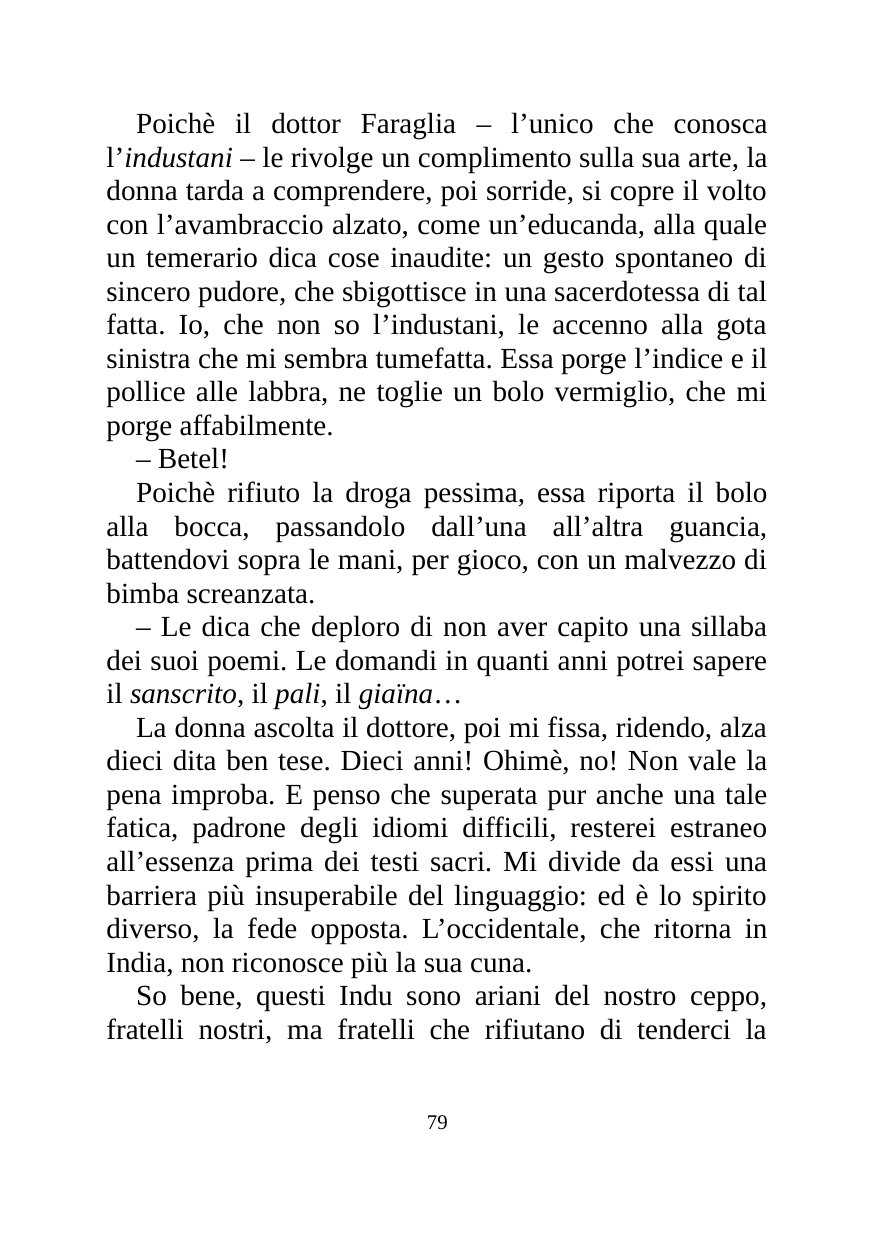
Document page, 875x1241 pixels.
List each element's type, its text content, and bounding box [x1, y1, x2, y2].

text Poichè rifiuto la droga pessima, essa riporta il bolo alla bocca, passandolo dall’una all’altra guancia, battendovi sopra le mani, per gioco, con un malvezzo di bimba screanzata. [106, 475, 768, 609]
text – Le dica che deploro di non aver capito una sillaba dei suoi poemi. Le domandi in quanti anni potrei sapere il sanscrito, il pali, il giaïna… [106, 609, 768, 710]
text So bene, questi Indu sono ariani del nostro ceppo, fratelli nostri, ma fratelli che rifiutano di tenderci la [106, 978, 768, 1045]
text Poichè il dottor Faraglia – l’unico che conosca l’industani – le rivolge un complimento sulla sua arte, la donna tarda a comprendere, poi sorride, si copre il volto con l’avambraccio alzato, come un’educanda, alla quale un temerario dica cose inaudite: un gesto spontaneo di sincero pudore, che sbigottisce in una sacerdotessa di tal fatta. Io, che non so l’industani, le accenno alla gota sinistra che mi sembra tumefatta. Essa porge l’indice e il pollice alle labbra, ne toglie un bolo vermiglio, che mi porge affabilmente. [106, 106, 768, 442]
text La donna ascolta il dottore, poi mi fissa, ridendo, alza dieci dita ben tese. Dieci anni! Ohimè, no! Non vale la pena improba. E penso che superata pur anche una tale fatica, padrone degli idiomi difficili, resterei estraneo all’essenza prima dei testi sacri. Mi divide da essi una barriera più insuperabile del linguaggio: ed è lo spirito diverso, la fede opposta. L’occidentale, che ritorna in India, non riconosce più la sua cuna. [106, 710, 768, 978]
text – Betel! [106, 442, 768, 475]
